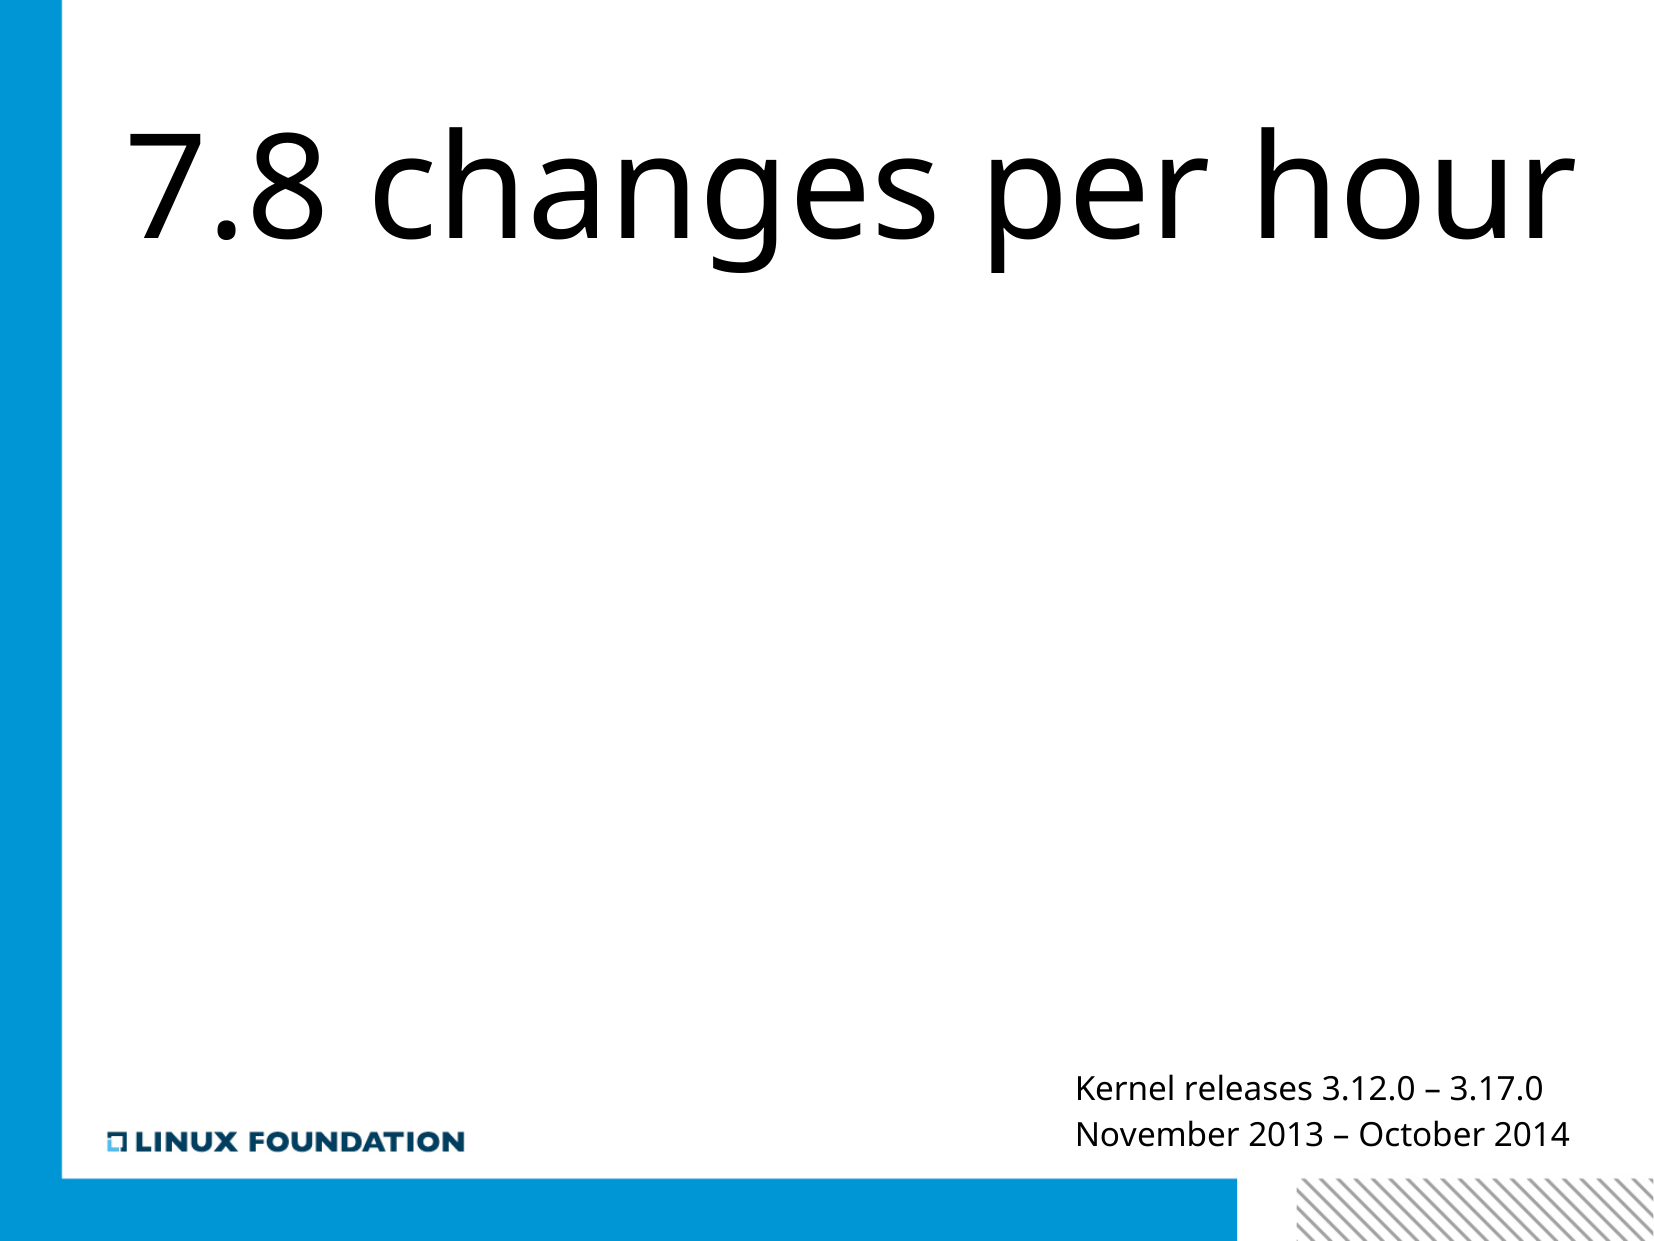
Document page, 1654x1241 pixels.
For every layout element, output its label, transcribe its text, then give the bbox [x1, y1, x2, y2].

picture [62, 0, 1654, 1241]
text_box Kernel releases 3.12.0 – 3.17.0 November 2013 – October 2014 [1060, 1057, 1587, 1153]
text_box 7.8 changes per hour [109, 75, 1592, 265]
